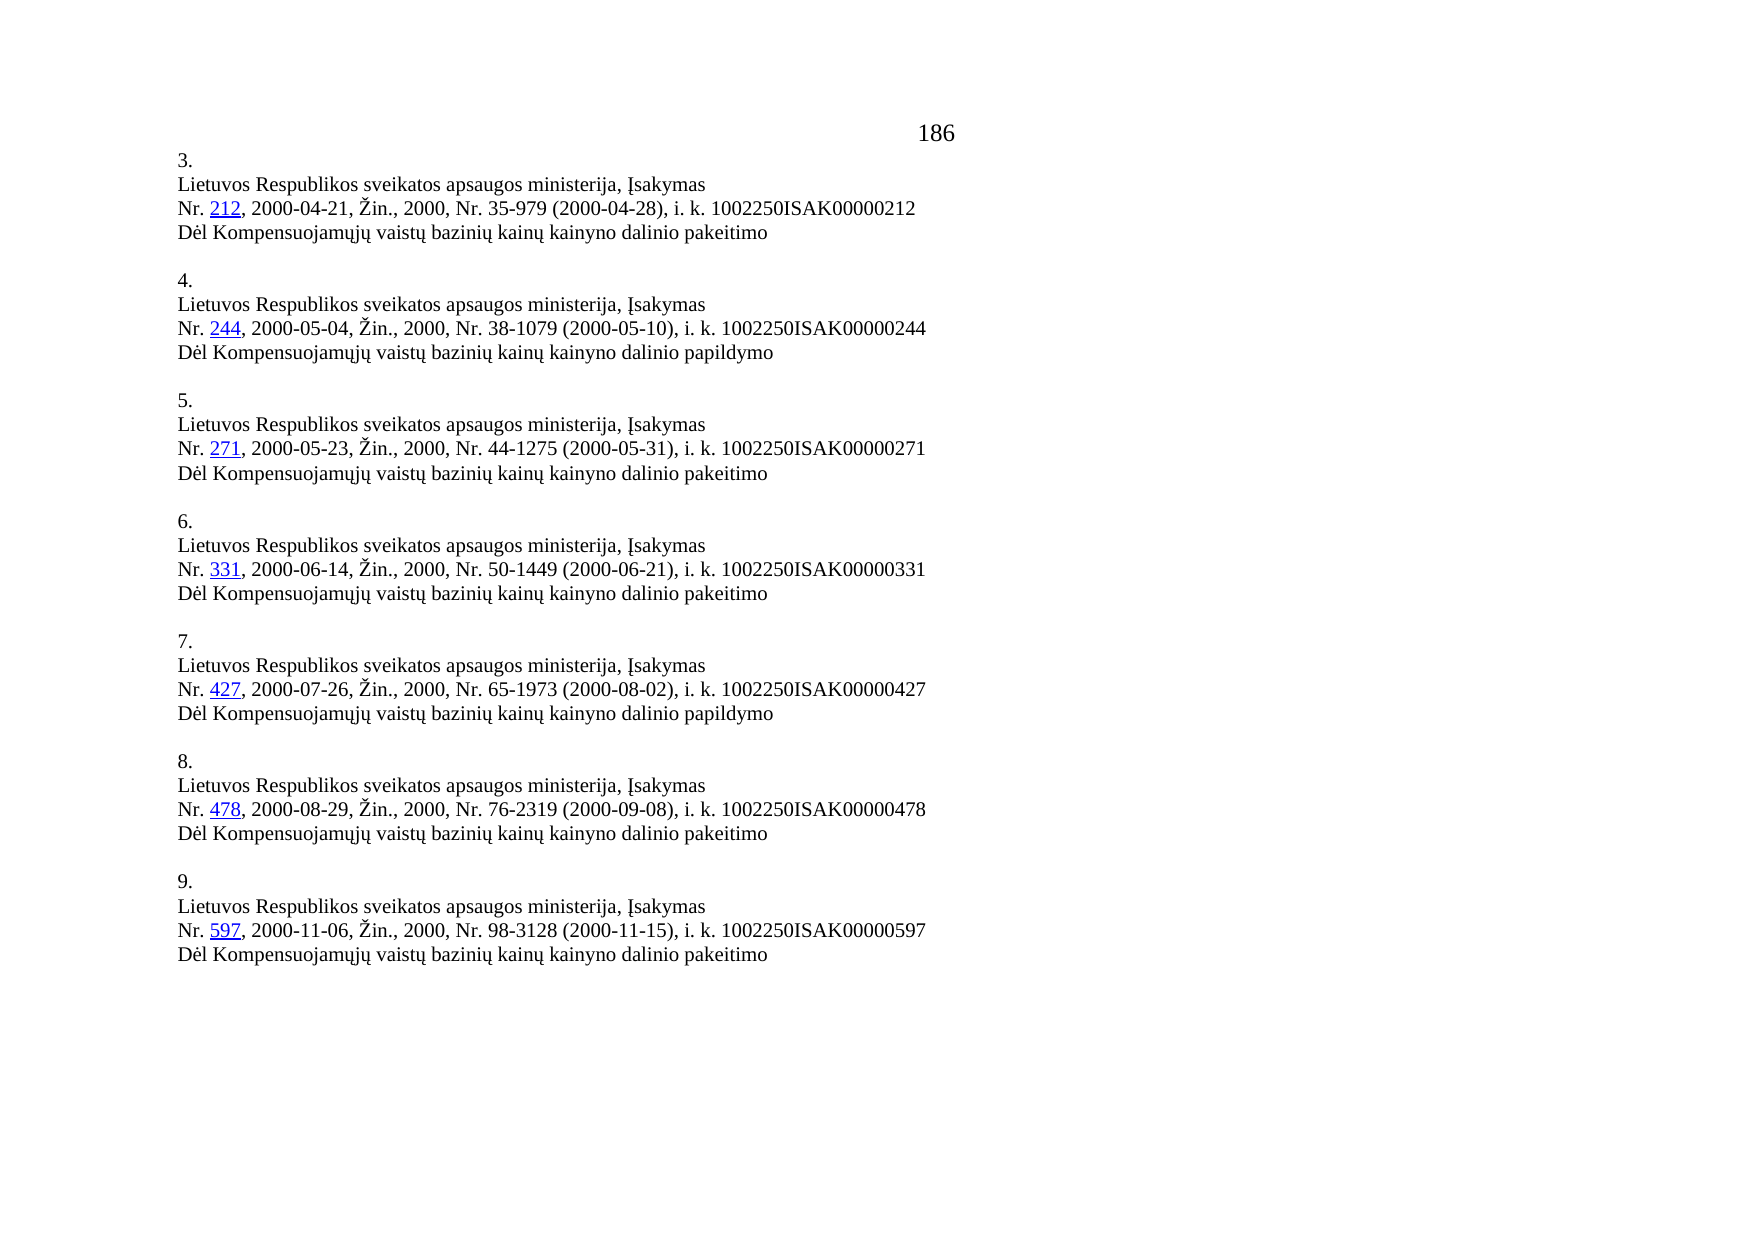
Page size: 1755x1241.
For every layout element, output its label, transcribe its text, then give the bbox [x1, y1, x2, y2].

text Lietuvos Respublikos sveikatos apsaugos ministerija, Įsakymas [177, 533, 1695, 557]
text 4. [177, 268, 1695, 292]
text Lietuvos Respublikos sveikatos apsaugos ministerija, Įsakymas [177, 172, 1695, 196]
text Dėl Kompensuojamųjų vaistų bazinių kainų kainyno dalinio pakeitimo [177, 460, 1695, 484]
text 3. [177, 148, 1695, 172]
text 9. [177, 869, 1695, 893]
text Lietuvos Respublikos sveikatos apsaugos ministerija, Įsakymas [177, 773, 1695, 797]
text Dėl Kompensuojamųjų vaistų bazinių kainų kainyno dalinio pakeitimo [177, 821, 1695, 845]
text 5. [177, 388, 1695, 412]
text Dėl Kompensuojamųjų vaistų bazinių kainų kainyno dalinio pakeitimo [177, 220, 1695, 244]
text Dėl Kompensuojamųjų vaistų bazinių kainų kainyno dalinio pakeitimo [177, 942, 1695, 966]
text Nr. 331, 2000-06-14, Žin., 2000, Nr. 50-1449 (2000-06-21), i. k. 1002250ISAK00000331 [177, 557, 1695, 581]
text 8. [177, 749, 1695, 773]
text Nr. 271, 2000-05-23, Žin., 2000, Nr. 44-1275 (2000-05-31), i. k. 1002250ISAK00000271 [177, 436, 1695, 460]
text Lietuvos Respublikos sveikatos apsaugos ministerija, Įsakymas [177, 893, 1695, 918]
text Lietuvos Respublikos sveikatos apsaugos ministerija, Įsakymas [177, 653, 1695, 677]
text Dėl Kompensuojamųjų vaistų bazinių kainų kainyno dalinio pakeitimo [177, 581, 1695, 605]
text 6. [177, 508, 1695, 533]
text Dėl Kompensuojamųjų vaistų bazinių kainų kainyno dalinio papildymo [177, 340, 1695, 364]
text Lietuvos Respublikos sveikatos apsaugos ministerija, Įsakymas [177, 292, 1695, 316]
text Nr. 212, 2000-04-21, Žin., 2000, Nr. 35-979 (2000-04-28), i. k. 1002250ISAK00000212 [177, 196, 1695, 220]
text 7. [177, 629, 1695, 653]
text Nr. 427, 2000-07-26, Žin., 2000, Nr. 65-1973 (2000-08-02), i. k. 1002250ISAK00000427 [177, 677, 1695, 701]
text Nr. 244, 2000-05-04, Žin., 2000, Nr. 38-1079 (2000-05-10), i. k. 1002250ISAK00000244 [177, 316, 1695, 340]
text Lietuvos Respublikos sveikatos apsaugos ministerija, Įsakymas [177, 412, 1695, 436]
text Dėl Kompensuojamųjų vaistų bazinių kainų kainyno dalinio papildymo [177, 701, 1695, 725]
text Nr. 478, 2000-08-29, Žin., 2000, Nr. 76-2319 (2000-09-08), i. k. 1002250ISAK00000478 [177, 797, 1695, 821]
text Nr. 597, 2000-11-06, Žin., 2000, Nr. 98-3128 (2000-11-15), i. k. 1002250ISAK00000597 [177, 918, 1695, 942]
